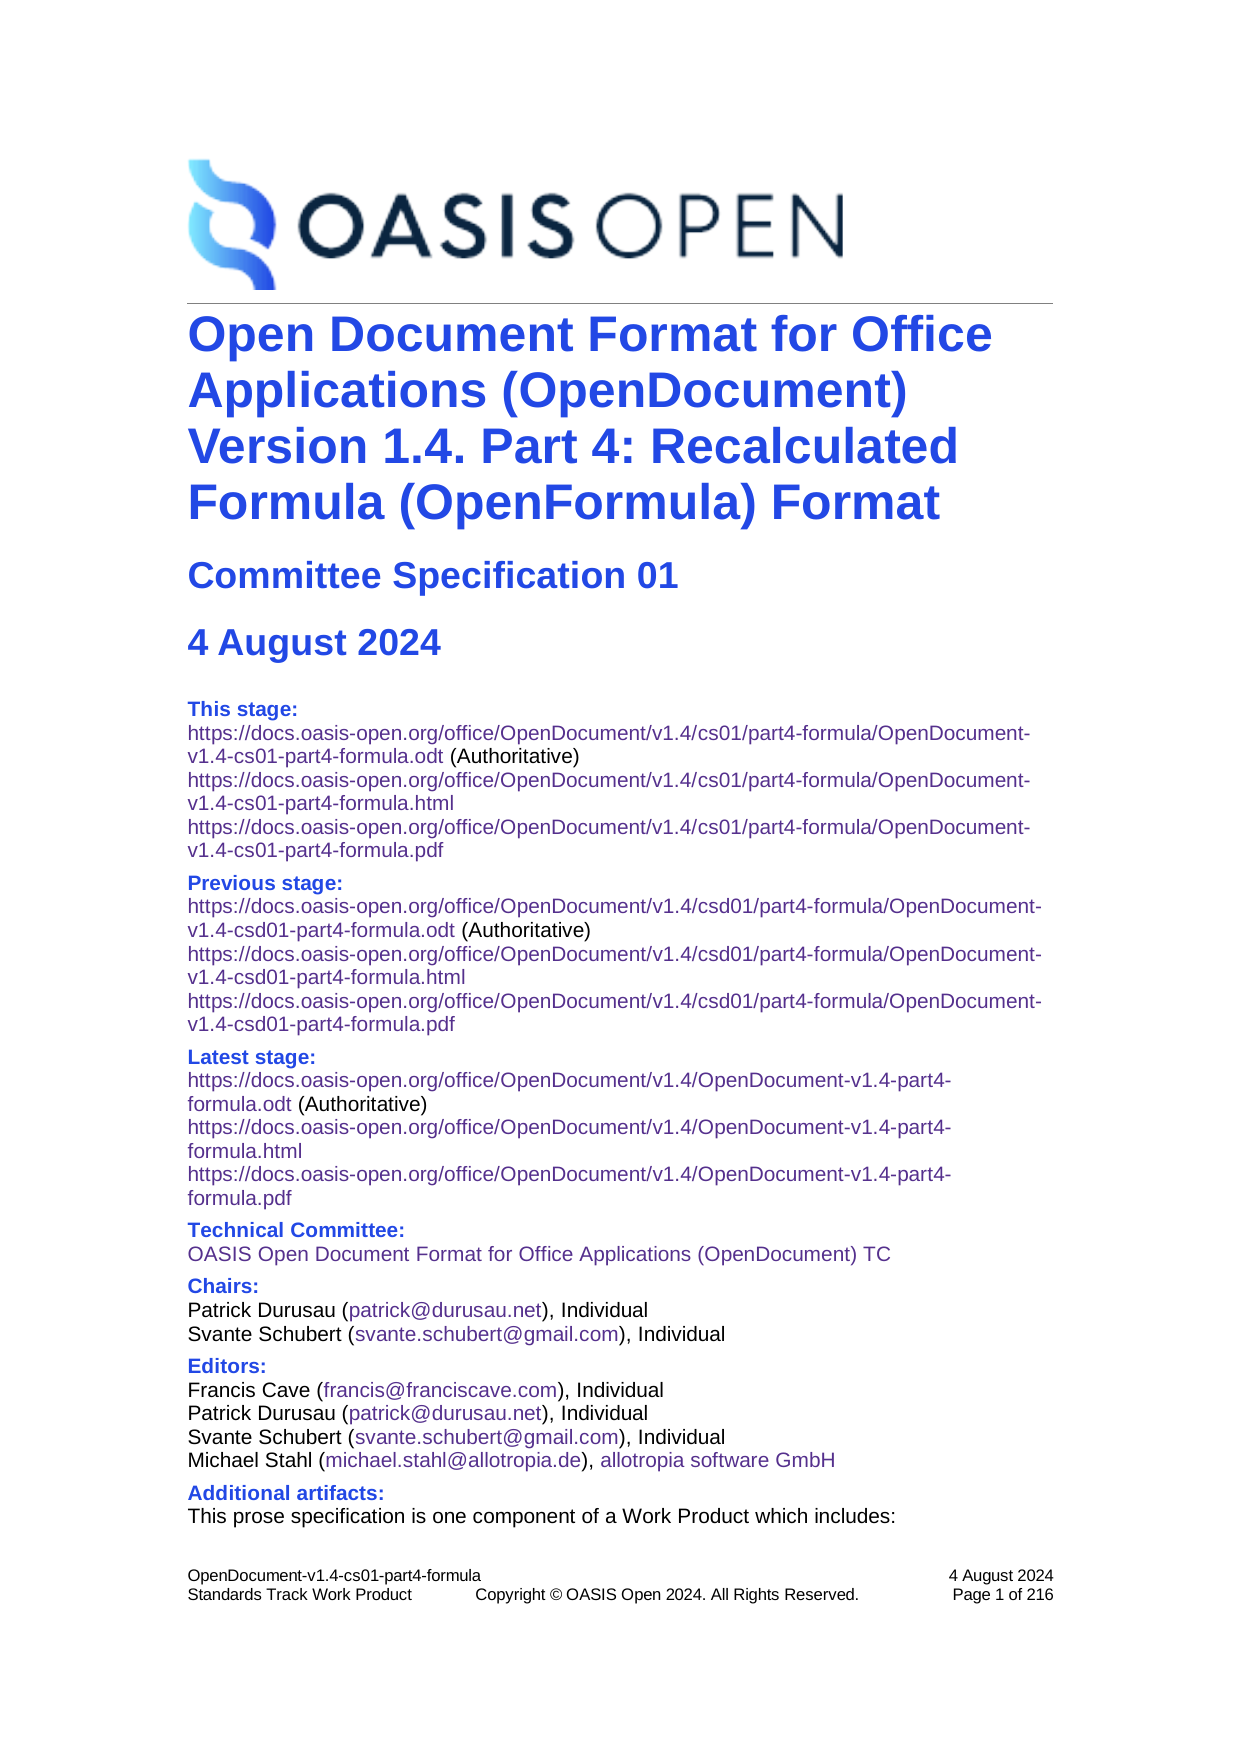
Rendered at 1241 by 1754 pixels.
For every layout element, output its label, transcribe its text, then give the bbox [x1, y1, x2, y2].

title Svante Schubert (svante.schubert@gmail.com), Individual [187, 1322, 1053, 1346]
title Editors: [187, 1354, 1053, 1378]
title https://docs.oasis-open.org/office/OpenDocument/v1.4/cs01/part4-formula/OpenDocument-v1.4-cs01-part4-formula.odt (Authoritative) [187, 721, 1053, 768]
title Previous stage: [187, 871, 1053, 895]
title Francis Cave (francis@franciscave.com), Individual [187, 1378, 1053, 1402]
title Michael Stahl (michael.stahl@allotropia.de), allotropia software GmbH [187, 1449, 1053, 1472]
title Patrick Durusau (patrick@durusau.net), Individual [187, 1402, 1053, 1425]
title Technical Committee: [187, 1219, 1053, 1242]
title OASIS Open Document Format for Office Applications (OpenDocument) TC [187, 1242, 1053, 1266]
title This prose specification is one component of a Work Product which includes: [187, 1505, 1053, 1528]
title https://docs.oasis-open.org/office/OpenDocument/v1.4/OpenDocument-v1.4-part4-formula.html [187, 1116, 1053, 1163]
title https://docs.oasis-open.org/office/OpenDocument/v1.4/csd01/part4-formula/OpenDocument-v1.4-csd01-part4-formula.odt (Authoritative) [187, 895, 1053, 942]
title Additional artifacts: [187, 1481, 1053, 1505]
title Open Document Format for Office Applications (OpenDocument) Version 1.4. Part 4: Recalculated Formula (OpenFormula) Format [187, 304, 1053, 530]
subtitle 4 August 2024 [187, 618, 1053, 664]
title This stage: [187, 698, 1053, 721]
title https://docs.oasis-open.org/office/OpenDocument/v1.4/csd01/part4-formula/OpenDocument-v1.4-csd01-part4-formula.pdf [187, 989, 1053, 1036]
title https://docs.oasis-open.org/office/OpenDocument/v1.4/cs01/part4-formula/OpenDocument-v1.4-cs01-part4-formula.pdf [187, 815, 1053, 862]
title https://docs.oasis-open.org/office/OpenDocument/v1.4/OpenDocument-v1.4-part4-formula.odt (Authoritative) [187, 1069, 1053, 1116]
title https://docs.oasis-open.org/office/OpenDocument/v1.4/OpenDocument-v1.4-part4-formula.pdf [187, 1163, 1053, 1210]
picture [187, 158, 843, 290]
title Chairs: [187, 1275, 1053, 1298]
title https://docs.oasis-open.org/office/OpenDocument/v1.4/cs01/part4-formula/OpenDocument-v1.4-cs01-part4-formula.html [187, 768, 1053, 815]
title Latest stage: [187, 1045, 1053, 1069]
title Svante Schubert (svante.schubert@gmail.com), Individual [187, 1425, 1053, 1449]
title https://docs.oasis-open.org/office/OpenDocument/v1.4/csd01/part4-formula/OpenDocument-v1.4-csd01-part4-formula.html [187, 942, 1053, 989]
subtitle Committee Specification 01 [187, 552, 1053, 597]
title Patrick Durusau (patrick@durusau.net), Individual [187, 1298, 1053, 1322]
